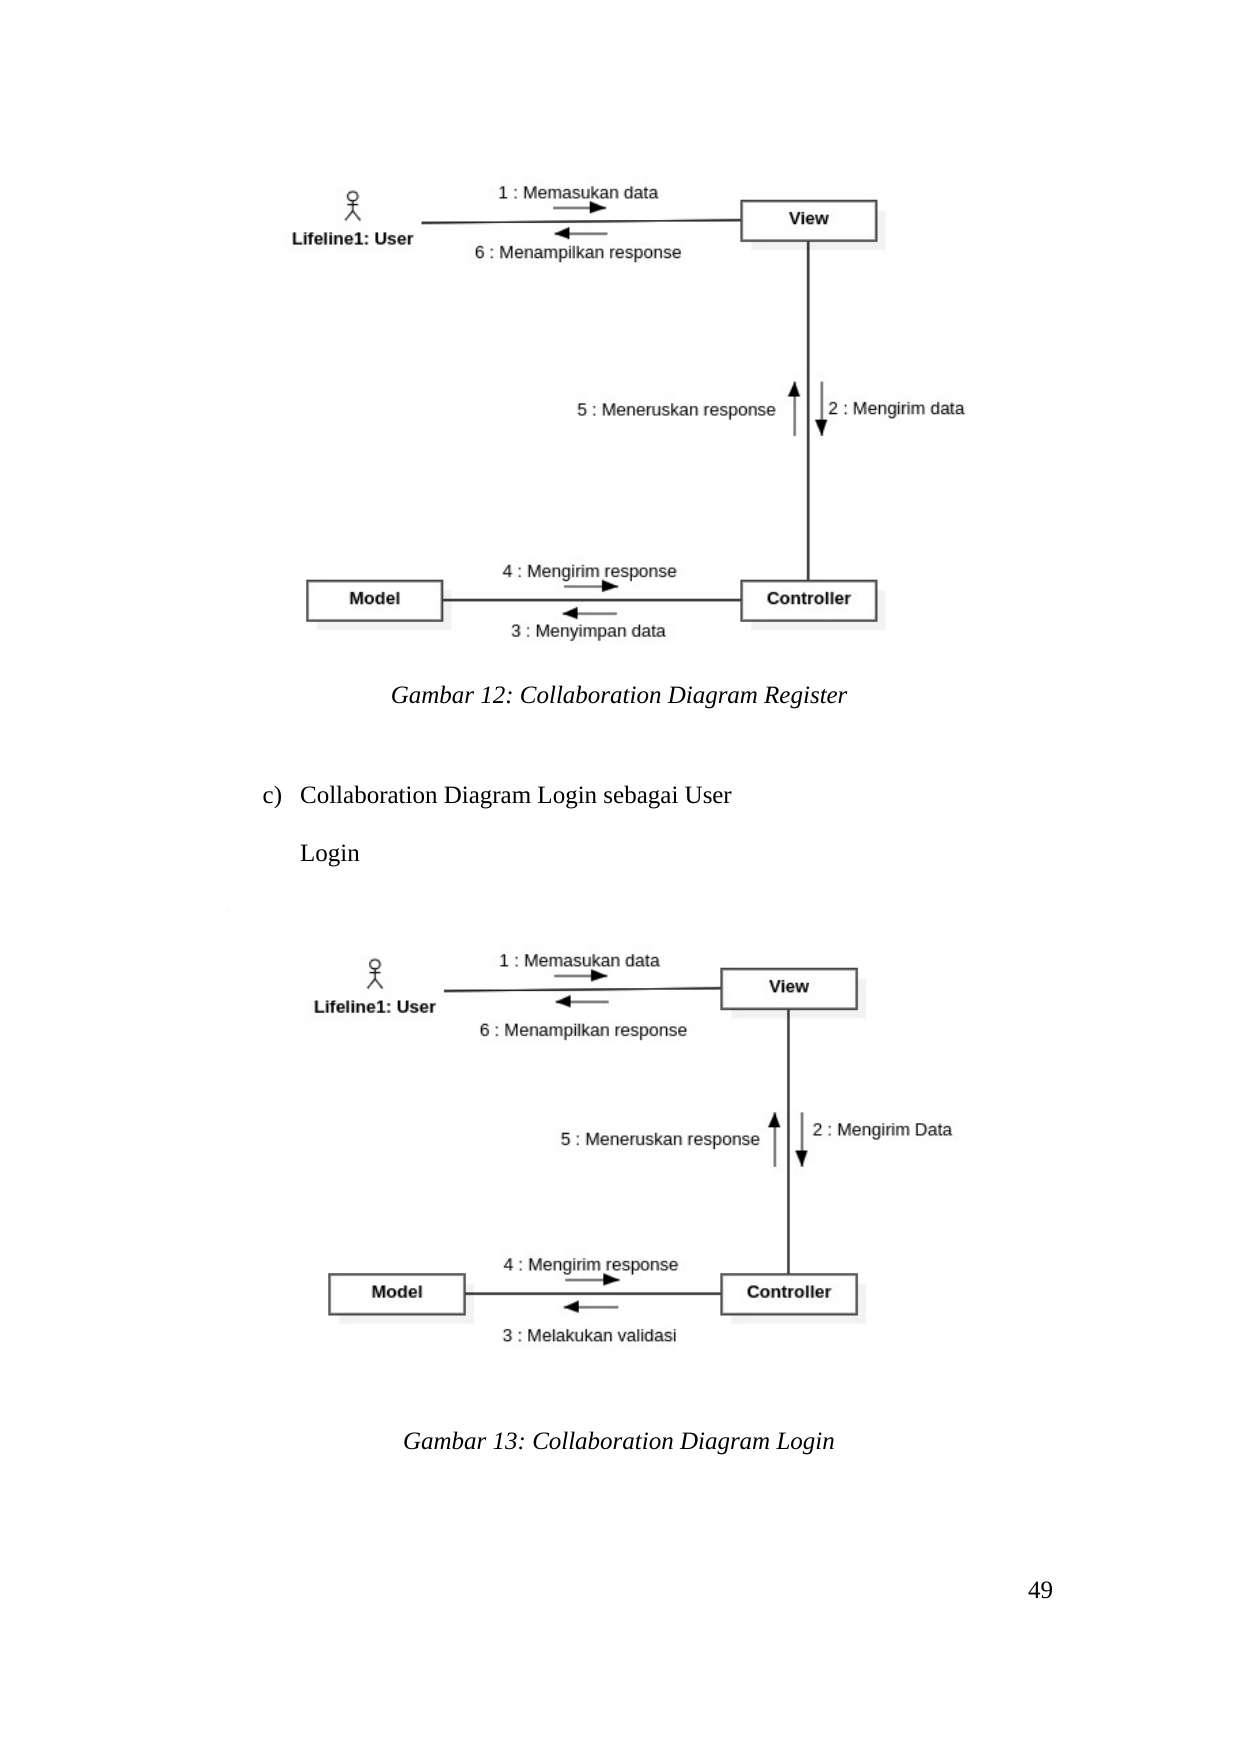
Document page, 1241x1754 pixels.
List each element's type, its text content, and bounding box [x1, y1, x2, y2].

list Gambar 12: Collaboration Diagram Register [225, 660, 1015, 708]
list Login [262, 838, 1053, 867]
picture [225, 908, 1016, 1407]
list Gambar 13: Collaboration Diagram Login [225, 1407, 1015, 1455]
list Collaboration Diagram Login sebagai User [262, 781, 1053, 809]
picture [225, 162, 1016, 660]
